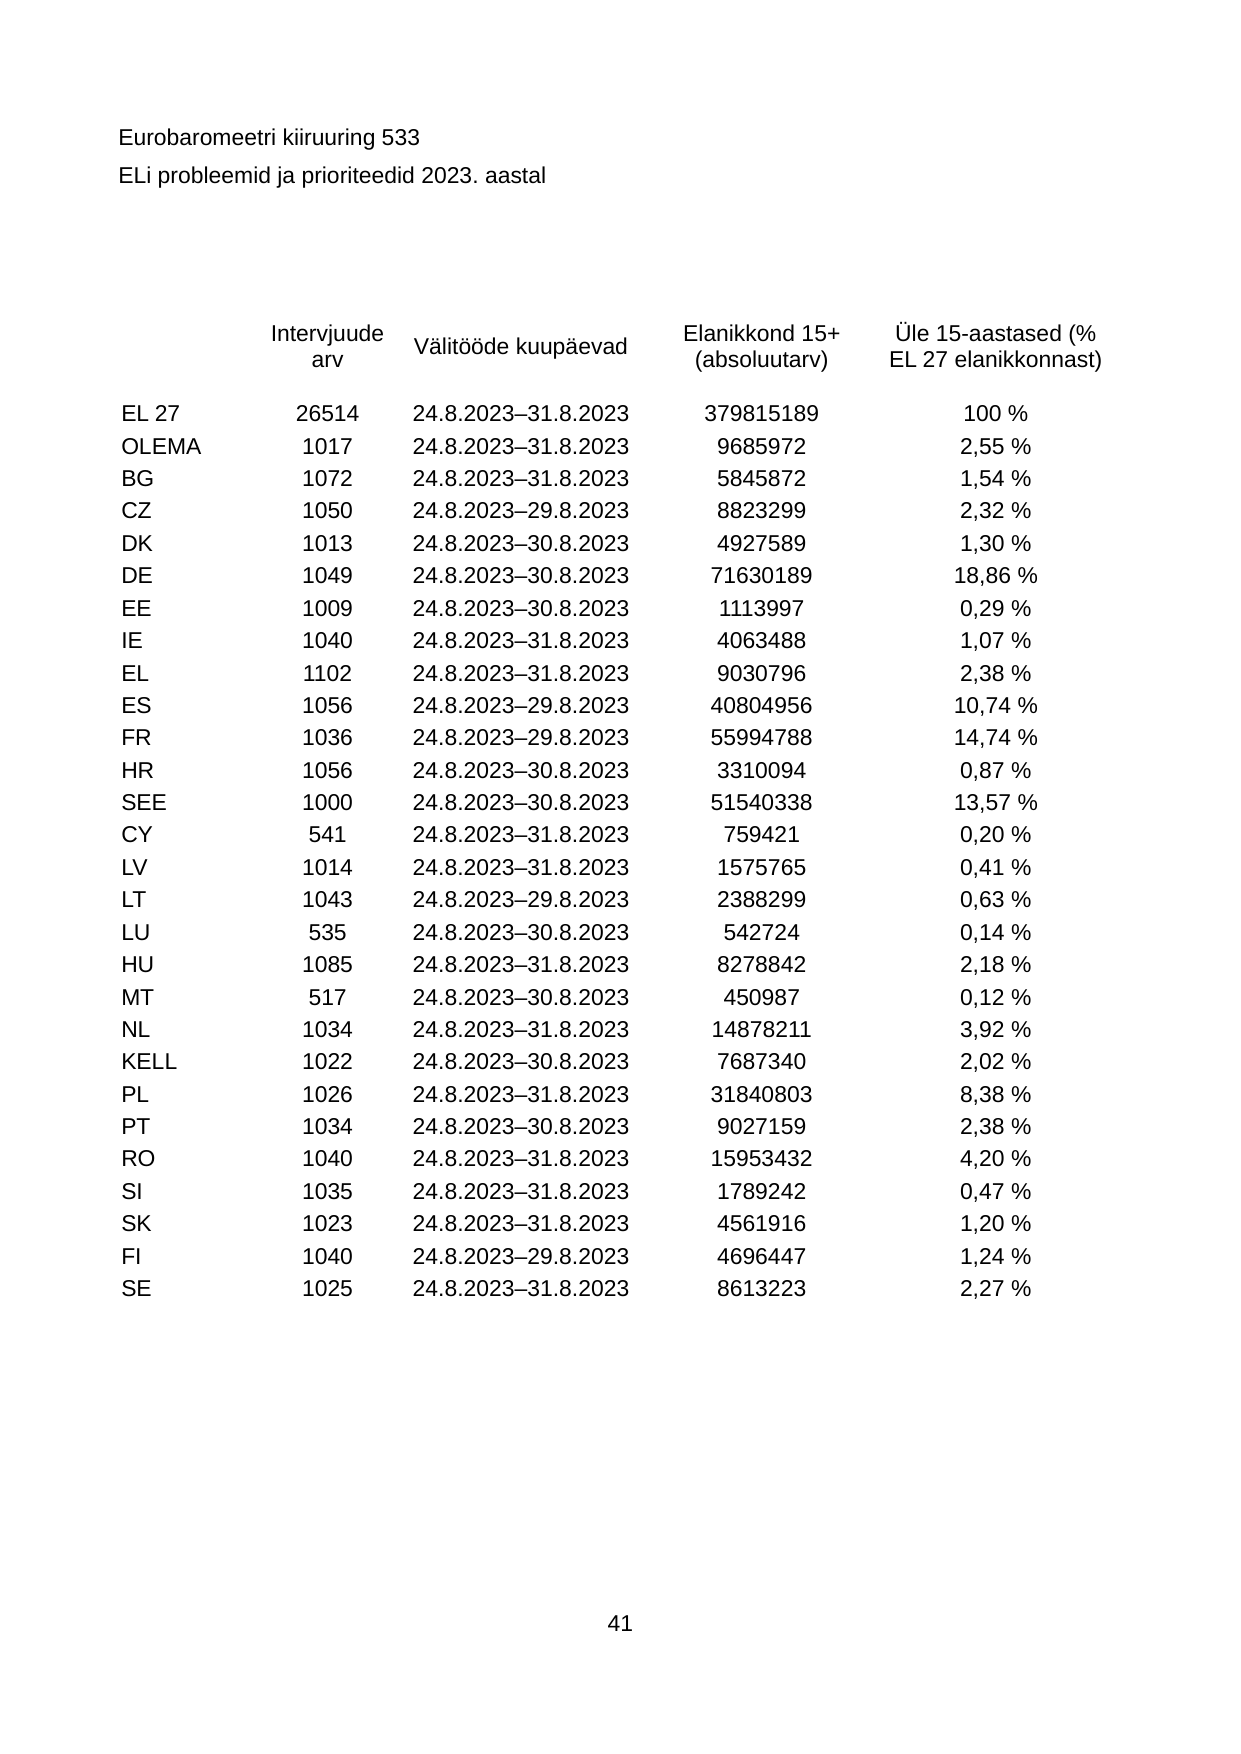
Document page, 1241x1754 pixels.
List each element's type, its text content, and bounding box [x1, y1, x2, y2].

table_cell 8823299 [644, 495, 878, 527]
table_cell 1009 [258, 592, 397, 624]
table_cell 1040 [258, 624, 397, 656]
table_cell 14,74 % [879, 721, 1112, 754]
table_cell 9030796 [644, 656, 878, 689]
table_cell 4696447 [644, 1240, 878, 1272]
table_cell 24.8.2023–31.8.2023 [397, 948, 644, 980]
table_cell 3310094 [644, 754, 878, 786]
table_cell NL [118, 1013, 258, 1045]
table_cell 24.8.2023–29.8.2023 [397, 883, 644, 916]
table_cell FR [118, 721, 258, 754]
table_cell 9027159 [644, 1110, 878, 1142]
table_cell 3,92 % [879, 1013, 1112, 1045]
table_cell 1,30 % [879, 527, 1112, 559]
table_cell ES [118, 689, 258, 721]
table_header Üle 15-aastased (% EL 27 elanikkonnast) [879, 295, 1112, 397]
table_cell 2,02 % [879, 1045, 1112, 1078]
table_cell EL 27 [118, 397, 258, 430]
table_cell 1,24 % [879, 1240, 1112, 1272]
table_cell DE [118, 559, 258, 592]
table_cell OLEMA [118, 430, 258, 462]
table_cell LV [118, 851, 258, 883]
table_cell 24.8.2023–31.8.2023 [397, 1175, 644, 1207]
table_cell 1013 [258, 527, 397, 559]
table_cell 1040 [258, 1143, 397, 1175]
table_cell 24.8.2023–29.8.2023 [397, 1240, 644, 1272]
table_cell HU [118, 948, 258, 980]
table_cell 0,14 % [879, 916, 1112, 948]
table_cell 450987 [644, 980, 878, 1013]
table_cell 4927589 [644, 527, 878, 559]
table_cell 55994788 [644, 721, 878, 754]
table_cell HR [118, 754, 258, 786]
table_cell 2,32 % [879, 495, 1112, 527]
table_cell PL [118, 1078, 258, 1110]
table_cell SK [118, 1207, 258, 1239]
table_cell 4063488 [644, 624, 878, 656]
table_cell 24.8.2023–31.8.2023 [397, 656, 644, 689]
table_cell 24.8.2023–30.8.2023 [397, 786, 644, 818]
table_cell 24.8.2023–30.8.2023 [397, 980, 644, 1013]
table_cell 535 [258, 916, 397, 948]
table_cell RO [118, 1143, 258, 1175]
table_header Intervjuude arv [258, 295, 397, 397]
table_cell 1036 [258, 721, 397, 754]
table_cell KELL [118, 1045, 258, 1078]
table_cell 24.8.2023–30.8.2023 [397, 1045, 644, 1078]
table_cell 0,47 % [879, 1175, 1112, 1207]
table_cell 517 [258, 980, 397, 1013]
table_cell 0,41 % [879, 851, 1112, 883]
table_cell 1789242 [644, 1175, 878, 1207]
table_header Välitööde kuupäevad [397, 295, 644, 397]
table_cell 2,38 % [879, 656, 1112, 689]
table_cell 24.8.2023–30.8.2023 [397, 559, 644, 592]
table_cell BG [118, 462, 258, 494]
table_cell 1050 [258, 495, 397, 527]
table_cell 1034 [258, 1110, 397, 1142]
table_cell 5845872 [644, 462, 878, 494]
table_cell LT [118, 883, 258, 916]
table_cell 2,27 % [879, 1272, 1112, 1304]
table_cell 1,07 % [879, 624, 1112, 656]
table_cell 24.8.2023–30.8.2023 [397, 916, 644, 948]
table_cell 24.8.2023–29.8.2023 [397, 495, 644, 527]
table_cell 24.8.2023–30.8.2023 [397, 592, 644, 624]
table_cell 10,74 % [879, 689, 1112, 721]
table_cell 15953432 [644, 1143, 878, 1175]
table_cell 1022 [258, 1045, 397, 1078]
table_cell 4561916 [644, 1207, 878, 1239]
table_cell 1035 [258, 1175, 397, 1207]
table_cell 1014 [258, 851, 397, 883]
table_cell 26514 [258, 397, 397, 430]
table_cell 7687340 [644, 1045, 878, 1078]
table_cell 24.8.2023–31.8.2023 [397, 1207, 644, 1239]
table_cell MT [118, 980, 258, 1013]
table_cell 1113997 [644, 592, 878, 624]
table_cell 24.8.2023–31.8.2023 [397, 397, 644, 430]
table_cell 2,38 % [879, 1110, 1112, 1142]
table_cell 0,20 % [879, 819, 1112, 851]
table_cell 24.8.2023–31.8.2023 [397, 1143, 644, 1175]
table_cell 541 [258, 819, 397, 851]
table_cell 2388299 [644, 883, 878, 916]
table_cell 1072 [258, 462, 397, 494]
table_cell 24.8.2023–31.8.2023 [397, 1013, 644, 1045]
table_cell 1017 [258, 430, 397, 462]
table_cell 24.8.2023–30.8.2023 [397, 1110, 644, 1142]
table_cell 1025 [258, 1272, 397, 1304]
table_cell 24.8.2023–30.8.2023 [397, 754, 644, 786]
table_cell 1575765 [644, 851, 878, 883]
table_cell 14878211 [644, 1013, 878, 1045]
table_cell 9685972 [644, 430, 878, 462]
table_cell 13,57 % [879, 786, 1112, 818]
table_header Elanikkond 15+ (absoluutarv) [644, 295, 878, 397]
table_cell SE [118, 1272, 258, 1304]
table_cell 1040 [258, 1240, 397, 1272]
table_header [118, 295, 258, 397]
table_cell 1026 [258, 1078, 397, 1110]
table_cell 1049 [258, 559, 397, 592]
table_cell 1085 [258, 948, 397, 980]
table_cell 8613223 [644, 1272, 878, 1304]
table_cell 4,20 % [879, 1143, 1112, 1175]
table_cell EL [118, 656, 258, 689]
table_cell 0,87 % [879, 754, 1112, 786]
table_cell PT [118, 1110, 258, 1142]
table_cell 2,18 % [879, 948, 1112, 980]
table_cell 0,63 % [879, 883, 1112, 916]
table_cell 71630189 [644, 559, 878, 592]
table_cell 542724 [644, 916, 878, 948]
table_cell 8,38 % [879, 1078, 1112, 1110]
table_cell LU [118, 916, 258, 948]
table_cell 8278842 [644, 948, 878, 980]
table_cell 31840803 [644, 1078, 878, 1110]
table_cell EE [118, 592, 258, 624]
table_cell 1,20 % [879, 1207, 1112, 1239]
table_cell 0,12 % [879, 980, 1112, 1013]
table_cell 40804956 [644, 689, 878, 721]
table_cell 24.8.2023–31.8.2023 [397, 851, 644, 883]
table_cell 1056 [258, 754, 397, 786]
table_cell IE [118, 624, 258, 656]
table_cell 0,29 % [879, 592, 1112, 624]
table_cell 1023 [258, 1207, 397, 1239]
table_cell 24.8.2023–31.8.2023 [397, 462, 644, 494]
table_cell 1034 [258, 1013, 397, 1045]
table_cell SI [118, 1175, 258, 1207]
table_cell 1056 [258, 689, 397, 721]
table_cell 759421 [644, 819, 878, 851]
table_cell 1043 [258, 883, 397, 916]
table_cell 1000 [258, 786, 397, 818]
table_cell 100 % [879, 397, 1112, 430]
table_cell FI [118, 1240, 258, 1272]
table_cell 18,86 % [879, 559, 1112, 592]
table_cell 379815189 [644, 397, 878, 430]
table_cell 2,55 % [879, 430, 1112, 462]
table_cell 24.8.2023–31.8.2023 [397, 819, 644, 851]
table_cell 24.8.2023–29.8.2023 [397, 721, 644, 754]
table_cell 51540338 [644, 786, 878, 818]
table_cell 24.8.2023–31.8.2023 [397, 624, 644, 656]
table_cell 24.8.2023–29.8.2023 [397, 689, 644, 721]
table_cell DK [118, 527, 258, 559]
table_cell 1,54 % [879, 462, 1112, 494]
table_cell CY [118, 819, 258, 851]
table_cell 24.8.2023–31.8.2023 [397, 1272, 644, 1304]
table_cell CZ [118, 495, 258, 527]
table_cell 24.8.2023–31.8.2023 [397, 430, 644, 462]
table_cell 24.8.2023–30.8.2023 [397, 527, 644, 559]
table_cell SEE [118, 786, 258, 818]
table_cell 1102 [258, 656, 397, 689]
table_cell 24.8.2023–31.8.2023 [397, 1078, 644, 1110]
